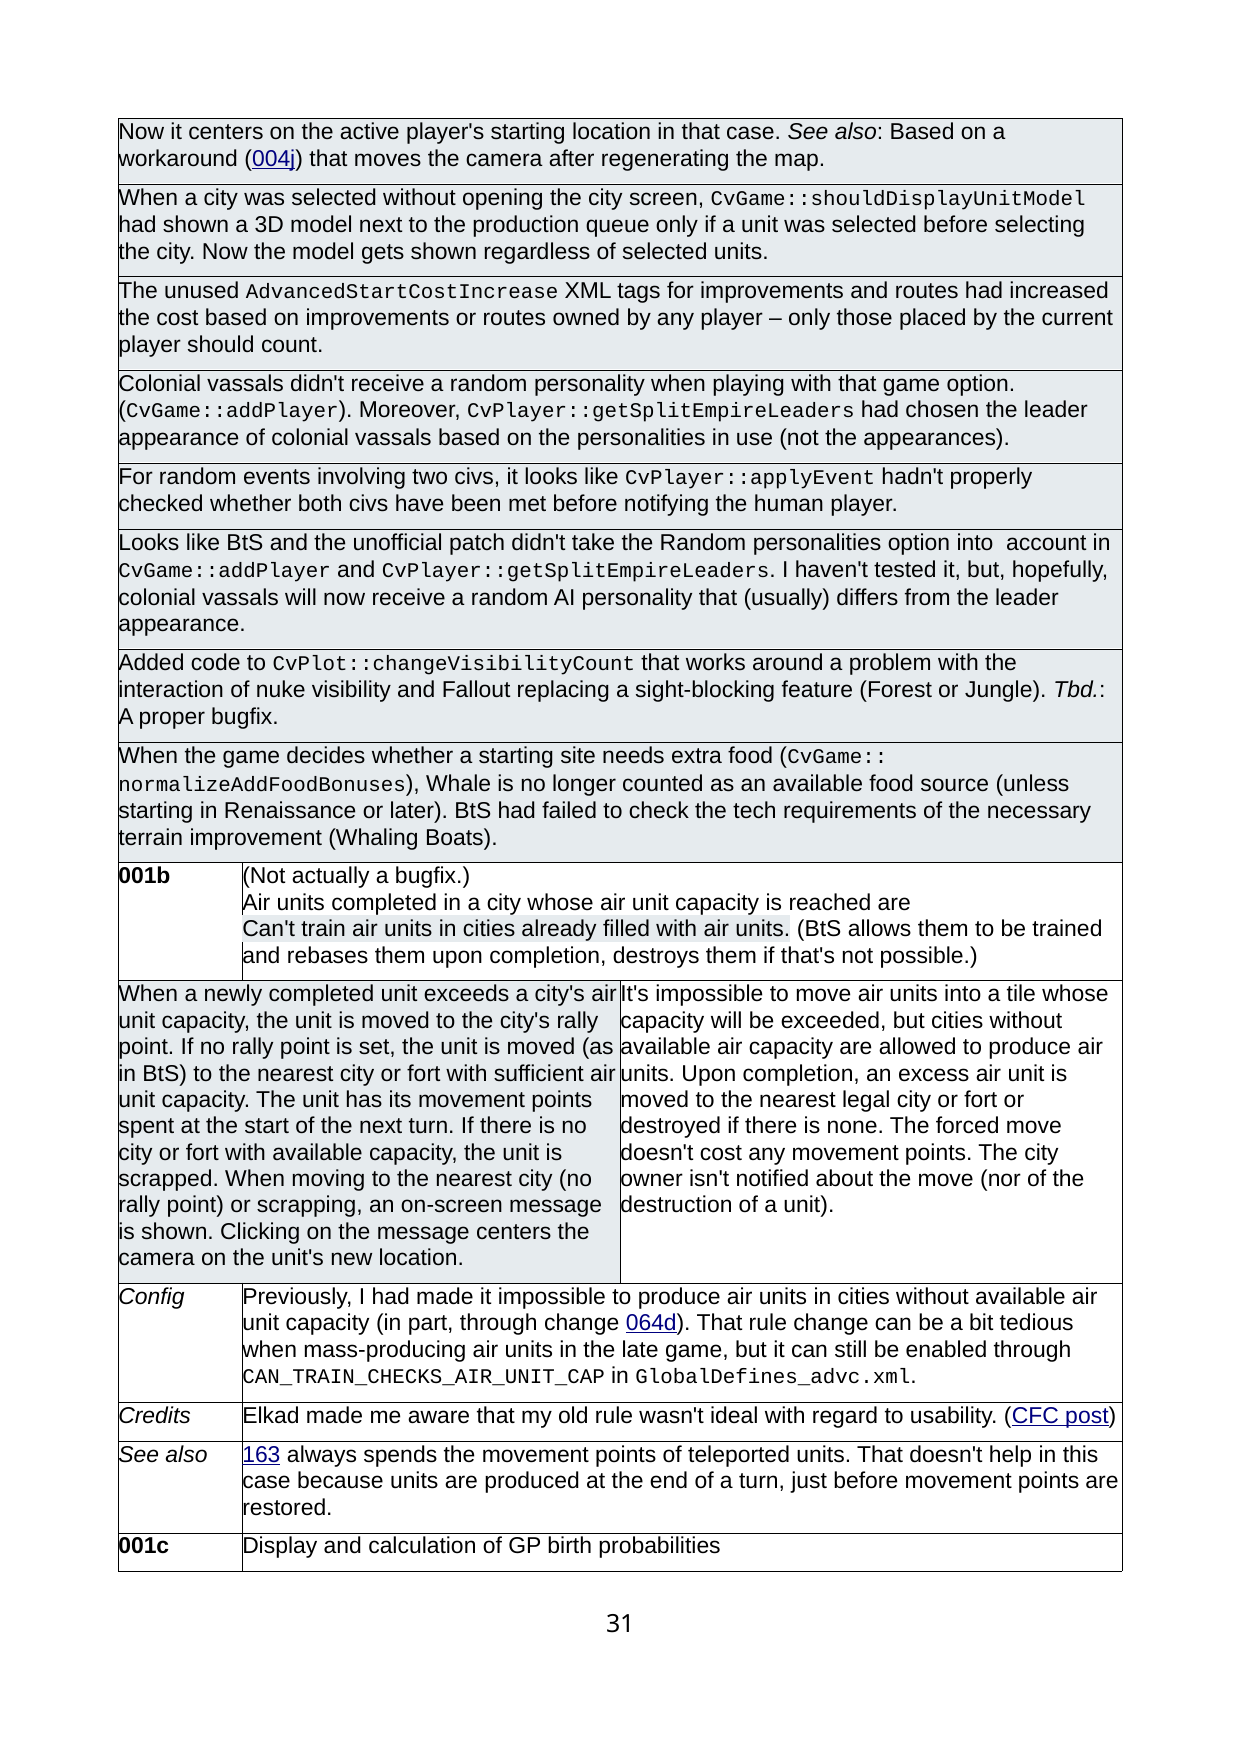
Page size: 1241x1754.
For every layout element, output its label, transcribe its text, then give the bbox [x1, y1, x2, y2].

table_cell It's impossible to move air units into a tile whose capacity will be exceeded, but cities without available air capacity are allowed to produce air units. Upon completion, an excess air unit is moved to the nearest legal city or fort or destroyed if there is none. The forced move doesn't cost any movement points. The city owner isn't notified about the move (nor of the destruction of a unit). [621, 981, 1122, 1283]
table_cell Config [119, 1284, 242, 1402]
table_cell Colonial vassals didn't receive a random personality when playing with that game option. (CvGame::addPlayer). Moreover, CvPlayer::getSplitEmpireLeaders had chosen the leader appearance of colonial vassals based on the personalities in use (not the appearances). [119, 371, 1122, 462]
table_cell Previously, I had made it impossible to produce air units in cities without available air unit capacity (in part, through change 064d). That rule change can be a bit tedious when mass-producing air units in the late game, but it can still be enabled through CAN_TRAIN_CHECKS_AIR_UNIT_CAP in GlobalDefines_advc.xml. [243, 1284, 1122, 1402]
table_cell Display and calculation of GP birth probabilities [243, 1534, 1122, 1571]
table_cell Credits [119, 1403, 242, 1441]
table_cell When the game decides whether a starting site needs extra food (CvGame:: normalizeAddFoodBonuses), Whale is no longer counted as an available food source (unless starting in Renaissance or later). BtS had failed to check the tech requirements of the necessary terrain improvement (Whaling Boats). [119, 743, 1122, 862]
table_cell See also [119, 1442, 242, 1532]
table_cell When a city was selected without opening the city screen, CvGame::shouldDisplayUnitModel had shown a 3D model next to the production queue only if a unit was selected before selecting the city. Now the model gets shown regardless of selected units. [119, 185, 1122, 276]
table_cell Now it centers on the active player's starting location in that case. See also: Based on a workaround (004j) that moves the camera after regenerating the map. [119, 119, 1122, 183]
table_cell The unused AdvancedStartCostIncrease XML tags for improvements and routes had increased the cost based on improvements or routes owned by any player – only those placed by the current player should count. [119, 277, 1122, 369]
table_cell For random events involving two civs, it looks like CvPlayer::applyEvent hadn't properly checked whether both civs have been met before notifying the human player. [119, 464, 1122, 529]
table_cell 001c [119, 1534, 242, 1571]
table_cell Added code to CvPlot::changeVisibilityCount that works around a problem with the interaction of nuke visibility and Fallout replacing a sight-blocking feature (Forest or Jungle). Tbd.: A proper bugfix. [119, 650, 1122, 742]
table_cell Looks like BtS and the unofficial patch didn't take the Random personalities option into account in CvGame::addPlayer and CvPlayer::getSplitEmpireLeaders. I haven't tested it, but, hopefully, colonial vassals will now receive a random AI personality that (usually) differs from the leader appearance. [119, 530, 1122, 648]
table_cell Elkad made me aware that my old rule wasn't ideal with regard to usability. (CFC post) [243, 1403, 1122, 1441]
table_cell 001b [119, 863, 242, 980]
table_cell 163 always spends the movement points of teleported units. That doesn't help in this case because units are produced at the end of a turn, just before movement points are restored. [243, 1442, 1122, 1532]
table_cell When a newly completed unit exceeds a city's air unit capacity, the unit is moved to the city's rally point. If no rally point is set, the unit is moved (as in BtS) to the nearest city or fort with sufficient air unit capacity. The unit has its movement points spent at the start of the next turn. If there is no city or fort with available capacity, the unit is scrapped. When moving to the nearest city (no rally point) or scrapping, an on-screen message is shown. Clicking on the message centers the camera on the unit's new location. [119, 981, 620, 1283]
table_cell (Not actually a bugfix.) Air units completed in a city whose air unit capacity is reached are Can't train air units in cities already filled with air units. (BtS allows them to be trained and rebases them upon completion, destroys them if that's not possible.) [243, 863, 1122, 980]
